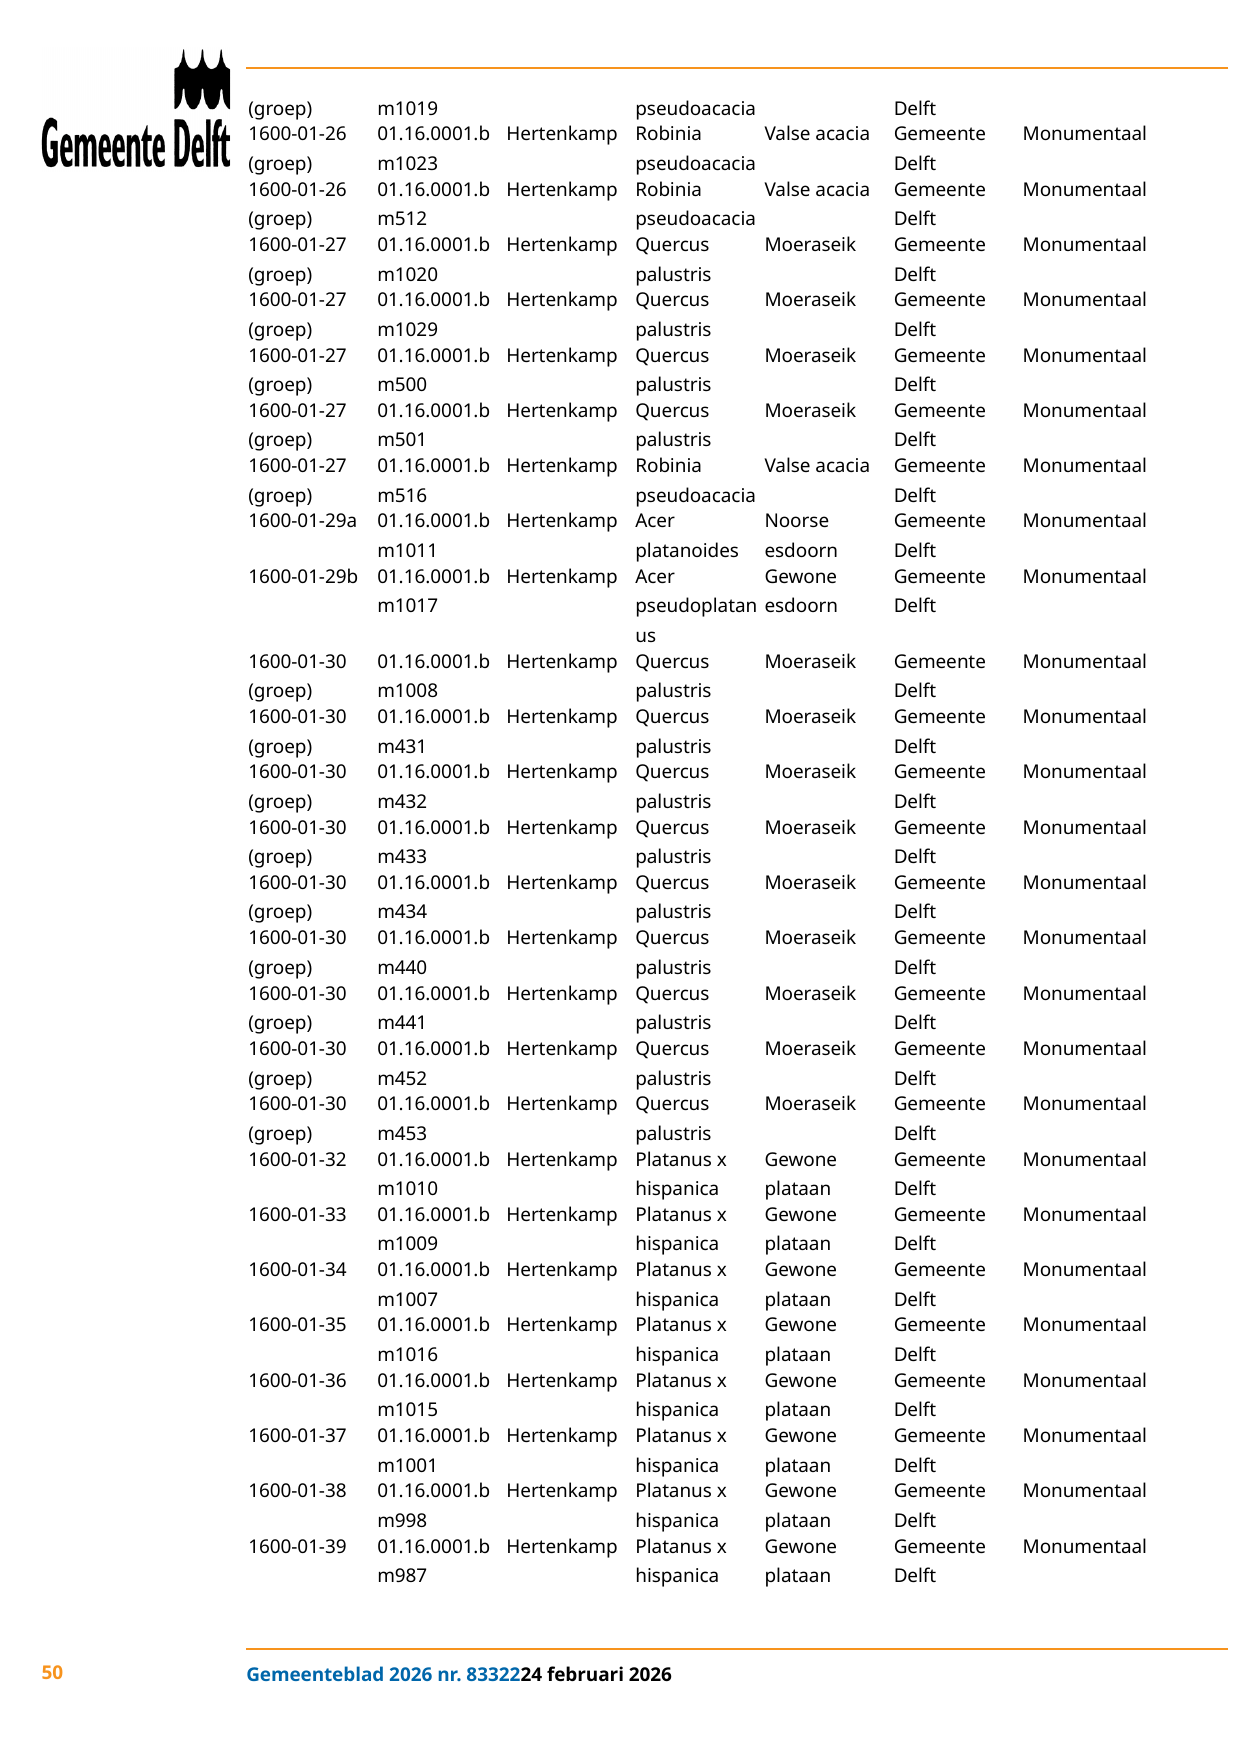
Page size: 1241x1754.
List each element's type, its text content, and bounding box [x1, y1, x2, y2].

table_cell 1600-01-37 [248, 1422, 377, 1478]
table_cell Quercus palustris [635, 231, 764, 286]
table_cell 1600-01-30 (groep) [248, 703, 377, 758]
table_cell 01.16.0001.bm1001 [377, 1422, 506, 1478]
table_cell 1600-01-26 (groep) [248, 176, 377, 231]
table_cell Gewone plataan [764, 1312, 893, 1367]
table_cell 1600-01-29b [248, 563, 377, 648]
table_cell pseudoacacia [635, 95, 764, 121]
table_cell Monumentaal [1023, 286, 1152, 342]
table_cell Gemeente Delft [894, 453, 1022, 508]
table_cell Moeraseik [764, 814, 893, 869]
table_cell Quercus palustris [635, 980, 764, 1035]
table_cell Platanus x hispanica [635, 1146, 764, 1201]
table_cell 1600-01-30 (groep) [248, 814, 377, 869]
table_cell Gewone plataan [764, 1533, 893, 1588]
table_cell Hertenkamp [506, 869, 635, 924]
table_cell Gemeente Delft [894, 1478, 1022, 1533]
table_cell Platanus x hispanica [635, 1201, 764, 1256]
table_cell 01.16.0001.bm1007 [377, 1256, 506, 1312]
table_cell Quercus palustris [635, 342, 764, 397]
table_cell Robinia pseudoacacia [635, 453, 764, 508]
table_cell Acer platanoides [635, 508, 764, 563]
table_cell Platanus x hispanica [635, 1256, 764, 1312]
table_cell Gewone plataan [764, 1367, 893, 1422]
table_cell Hertenkamp [506, 980, 635, 1035]
table_cell 01.16.0001.bm441 [377, 980, 506, 1035]
table_cell Platanus x hispanica [635, 1367, 764, 1422]
table_cell Moeraseik [764, 286, 893, 342]
table_cell Gemeente Delft [894, 397, 1022, 452]
table_cell 01.16.0001.bm1017 [377, 563, 506, 648]
table_cell Moeraseik [764, 1035, 893, 1090]
table_cell Gemeente Delft [894, 1201, 1022, 1256]
table_cell 01.16.0001.bm1023 [377, 121, 506, 176]
table_cell Monumentaal [1023, 342, 1152, 397]
table_cell Quercus palustris [635, 759, 764, 814]
table_cell 1600-01-29a [248, 508, 377, 563]
table_cell Monumentaal [1023, 1201, 1152, 1256]
table_cell Hertenkamp [506, 1478, 635, 1533]
table_cell 01.16.0001.bm1009 [377, 1201, 506, 1256]
table_cell Hertenkamp [506, 703, 635, 758]
table_cell Gemeente Delft [894, 1256, 1022, 1312]
table_cell Gemeente Delft [894, 759, 1022, 814]
table_cell Monumentaal [1023, 176, 1152, 231]
table_cell Monumentaal [1023, 508, 1152, 563]
table_cell Gemeente Delft [894, 1312, 1022, 1367]
table_cell 1600-01-33 [248, 1201, 377, 1256]
table_cell Hertenkamp [506, 1035, 635, 1090]
table_cell Hertenkamp [506, 397, 635, 452]
table_cell Platanus x hispanica [635, 1312, 764, 1367]
table_cell Moeraseik [764, 980, 893, 1035]
table_cell 01.16.0001.bm452 [377, 1035, 506, 1090]
table_cell Hertenkamp [506, 453, 635, 508]
table_cell 1600-01-38 [248, 1478, 377, 1533]
table_cell Monumentaal [1023, 1533, 1152, 1588]
table_cell Monumentaal [1023, 1090, 1152, 1146]
table_cell Acer pseudoplatanus [635, 563, 764, 648]
table_cell 1600-01-27 (groep) [248, 453, 377, 508]
table_cell Noorse esdoorn [764, 508, 893, 563]
table_cell 1600-01-39 [248, 1533, 377, 1588]
table_cell Monumentaal [1023, 1035, 1152, 1090]
table_cell 01.16.0001.bm501 [377, 397, 506, 452]
table_cell Gemeente Delft [894, 286, 1022, 342]
table_cell Moeraseik [764, 1090, 893, 1146]
table_cell Gemeente Delft [894, 563, 1022, 648]
table_cell 1600-01-32 [248, 1146, 377, 1201]
table_cell Moeraseik [764, 759, 893, 814]
table_cell Platanus x hispanica [635, 1533, 764, 1588]
table_cell Valse acacia [764, 176, 893, 231]
table_cell Quercus palustris [635, 1035, 764, 1090]
table_cell Monumentaal [1023, 1422, 1152, 1478]
table_cell 01.16.0001.bm1020 [377, 231, 506, 286]
table_cell [1023, 95, 1152, 121]
table_cell Gemeente Delft [894, 1422, 1022, 1478]
table_cell Gewone plataan [764, 1478, 893, 1533]
table_cell 01.16.0001.bm434 [377, 869, 506, 924]
table_cell Monumentaal [1023, 231, 1152, 286]
table_cell Hertenkamp [506, 648, 635, 703]
table_cell Platanus x hispanica [635, 1478, 764, 1533]
table_cell Hertenkamp [506, 508, 635, 563]
table_cell Hertenkamp [506, 1367, 635, 1422]
table_cell Moeraseik [764, 925, 893, 980]
table_cell Hertenkamp [506, 1201, 635, 1256]
table_cell Hertenkamp [506, 563, 635, 648]
table_cell Hertenkamp [506, 759, 635, 814]
table_cell Hertenkamp [506, 1256, 635, 1312]
table_cell Hertenkamp [506, 814, 635, 869]
table_cell Quercus palustris [635, 397, 764, 452]
table_cell Gewone plataan [764, 1201, 893, 1256]
table_cell [506, 95, 635, 121]
table_cell Hertenkamp [506, 342, 635, 397]
table_cell 1600-01-36 [248, 1367, 377, 1422]
table_cell 01.16.0001.bm1015 [377, 1367, 506, 1422]
table_cell Monumentaal [1023, 648, 1152, 703]
table_cell 01.16.0001.bm1008 [377, 648, 506, 703]
table_cell 01.16.0001.bm1029 [377, 286, 506, 342]
table_cell Monumentaal [1023, 814, 1152, 869]
table_cell 01.16.0001.bm516 [377, 453, 506, 508]
table_cell 01.16.0001.bm431 [377, 703, 506, 758]
table_cell Moeraseik [764, 869, 893, 924]
table_cell 1600-01-30 (groep) [248, 925, 377, 980]
table_cell Moeraseik [764, 648, 893, 703]
table_cell Hertenkamp [506, 176, 635, 231]
picture [41, 47, 231, 172]
table_cell Quercus palustris [635, 648, 764, 703]
table_cell Quercus palustris [635, 925, 764, 980]
table_cell 1600-01-27 (groep) [248, 286, 377, 342]
table_cell 01.16.0001.bm432 [377, 759, 506, 814]
table_cell Delft [894, 95, 1022, 121]
table_cell Quercus palustris [635, 1090, 764, 1146]
table_cell Hertenkamp [506, 1312, 635, 1367]
table_cell Quercus palustris [635, 869, 764, 924]
table_cell 01.16.0001.bm512 [377, 176, 506, 231]
table_cell Gemeente Delft [894, 1146, 1022, 1201]
table_cell Gemeente Delft [894, 231, 1022, 286]
table_cell Monumentaal [1023, 980, 1152, 1035]
table_cell 1600-01-35 [248, 1312, 377, 1367]
table_cell 1600-01-30 (groep) [248, 869, 377, 924]
table_cell Gemeente Delft [894, 121, 1022, 176]
table_cell Moeraseik [764, 397, 893, 452]
table_cell 01.16.0001.bm433 [377, 814, 506, 869]
table_cell Valse acacia [764, 453, 893, 508]
table_cell Monumentaal [1023, 869, 1152, 924]
table_cell Hertenkamp [506, 121, 635, 176]
table_cell Gewone plataan [764, 1146, 893, 1201]
table_cell 1600-01-27 (groep) [248, 231, 377, 286]
table_cell Monumentaal [1023, 1256, 1152, 1312]
table_cell Gemeente Delft [894, 925, 1022, 980]
table_cell Gemeente Delft [894, 1035, 1022, 1090]
table_cell [764, 95, 893, 121]
table_cell Gewone esdoorn [764, 563, 893, 648]
table_cell Quercus palustris [635, 814, 764, 869]
table_cell 01.16.0001.bm440 [377, 925, 506, 980]
table_cell Quercus palustris [635, 703, 764, 758]
table_cell Moeraseik [764, 703, 893, 758]
table_cell Hertenkamp [506, 1533, 635, 1588]
table_cell Monumentaal [1023, 397, 1152, 452]
table_cell Monumentaal [1023, 453, 1152, 508]
table_cell Monumentaal [1023, 121, 1152, 176]
table_cell Moeraseik [764, 231, 893, 286]
table_cell 1600-01-27 (groep) [248, 342, 377, 397]
table_cell 1600-01-30 (groep) [248, 1090, 377, 1146]
table_cell Monumentaal [1023, 1367, 1152, 1422]
table_cell Gemeente Delft [894, 342, 1022, 397]
table_cell Gemeente Delft [894, 1090, 1022, 1146]
table_cell Monumentaal [1023, 1146, 1152, 1201]
table_cell 1600-01-34 [248, 1256, 377, 1312]
table_cell Hertenkamp [506, 286, 635, 342]
table_cell 01.16.0001.bm1011 [377, 508, 506, 563]
table_cell m1019 [377, 95, 506, 121]
table_cell Quercus palustris [635, 286, 764, 342]
table_cell Gemeente Delft [894, 1533, 1022, 1588]
table_cell Gemeente Delft [894, 508, 1022, 563]
table_cell 01.16.0001.bm500 [377, 342, 506, 397]
table_cell Gemeente Delft [894, 176, 1022, 231]
table_cell 1600-01-26 (groep) [248, 121, 377, 176]
table_cell 01.16.0001.bm987 [377, 1533, 506, 1588]
table_cell Hertenkamp [506, 231, 635, 286]
table_cell Gemeente Delft [894, 703, 1022, 758]
table_cell Platanus x hispanica [635, 1422, 764, 1478]
table_cell Gemeente Delft [894, 648, 1022, 703]
table_cell Monumentaal [1023, 925, 1152, 980]
table_cell 1600-01-30 (groep) [248, 1035, 377, 1090]
table_cell Gemeente Delft [894, 980, 1022, 1035]
table_cell 01.16.0001.bm453 [377, 1090, 506, 1146]
table_cell 1600-01-30 (groep) [248, 980, 377, 1035]
table_cell Robinia pseudoacacia [635, 121, 764, 176]
table_cell 1600-01-30 (groep) [248, 648, 377, 703]
table_cell Hertenkamp [506, 925, 635, 980]
table_cell Gemeente Delft [894, 1367, 1022, 1422]
table_cell Hertenkamp [506, 1146, 635, 1201]
table_cell 01.16.0001.bm1016 [377, 1312, 506, 1367]
table_cell Monumentaal [1023, 563, 1152, 648]
table_cell Gewone plataan [764, 1256, 893, 1312]
table_cell 1600-01-27 (groep) [248, 397, 377, 452]
table_cell 01.16.0001.bm998 [377, 1478, 506, 1533]
table_cell Valse acacia [764, 121, 893, 176]
table_cell Hertenkamp [506, 1090, 635, 1146]
table_cell Gemeente Delft [894, 869, 1022, 924]
table_cell Moeraseik [764, 342, 893, 397]
table_cell Hertenkamp [506, 1422, 635, 1478]
table_cell Monumentaal [1023, 1312, 1152, 1367]
table_cell 01.16.0001.bm1010 [377, 1146, 506, 1201]
table_cell Monumentaal [1023, 759, 1152, 814]
table_cell Robinia pseudoacacia [635, 176, 764, 231]
table_cell Gewone plataan [764, 1422, 893, 1478]
table_cell Monumentaal [1023, 703, 1152, 758]
table_cell Gemeente Delft [894, 814, 1022, 869]
table_cell (groep) [248, 95, 377, 121]
table_cell Monumentaal [1023, 1478, 1152, 1533]
table_cell 1600-01-30 (groep) [248, 759, 377, 814]
